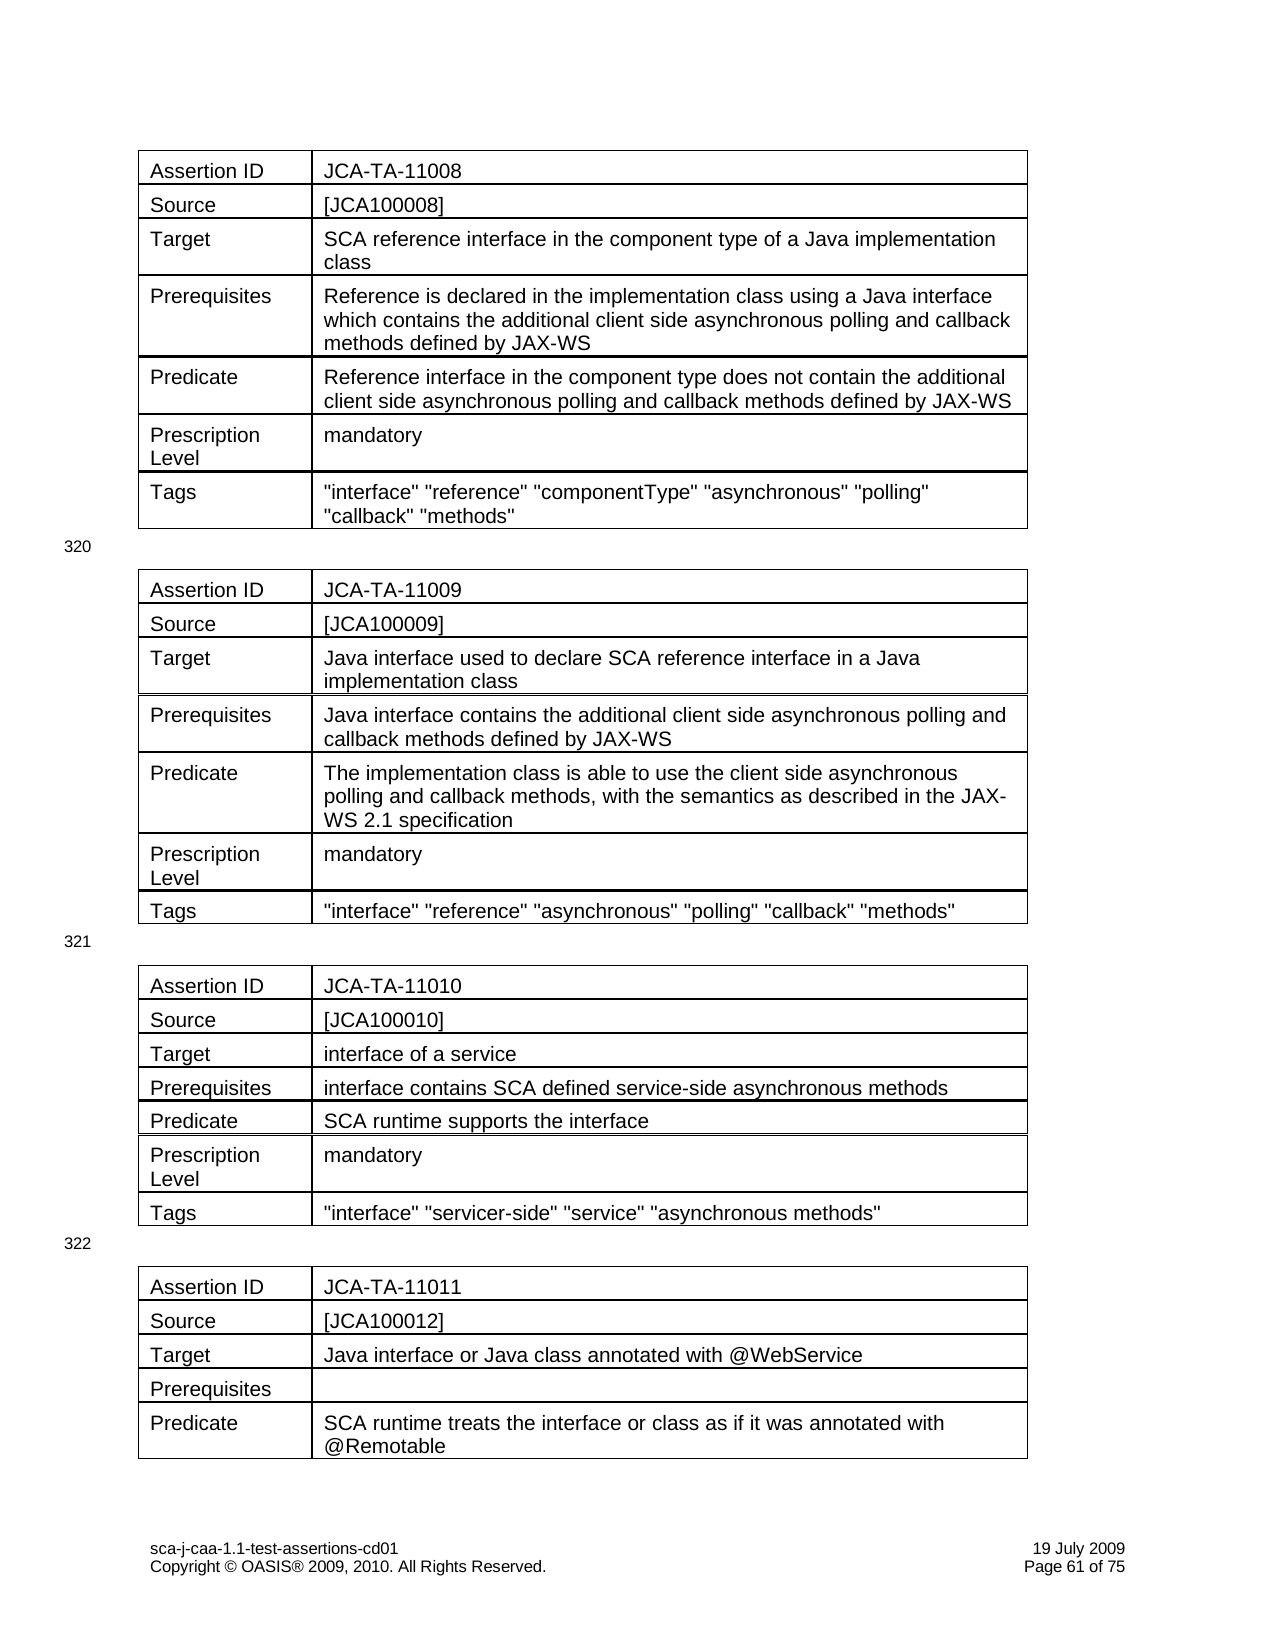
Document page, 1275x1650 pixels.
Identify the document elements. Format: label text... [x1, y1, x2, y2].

table_cell Predicate [139, 1403, 311, 1458]
table_cell Java interface contains the additional client side asynchronous polling and callback methods defined by JAX-WS [313, 696, 1027, 751]
table_cell Prerequisites [139, 696, 311, 751]
table_cell Target [139, 1034, 311, 1066]
table_cell Tags [139, 892, 311, 923]
table_cell Source [139, 1000, 311, 1032]
table_cell Reference interface in the component type does not contain the additional client side asynchronous polling and callback methods defined by JAX-WS [313, 358, 1027, 413]
table_cell Source [139, 604, 311, 636]
table_cell "interface" "reference" "componentType" "asynchronous" "polling" "callback" "methods" [313, 473, 1027, 528]
table_cell Predicate [139, 1102, 311, 1133]
table_cell SCA reference interface in the component type of a Java implementation class [313, 219, 1027, 274]
table_cell Tags [139, 1193, 311, 1225]
table_cell Prescription Level [139, 415, 311, 470]
table_cell interface contains SCA defined service-side asynchronous methods [313, 1068, 1027, 1099]
table_cell Prerequisites [139, 1068, 311, 1099]
table_cell Prescription Level [139, 834, 311, 889]
table_header JCA-TA-11008 [313, 151, 1027, 183]
table_cell [313, 1369, 1027, 1401]
table_cell Prescription Level [139, 1136, 311, 1191]
table_cell The implementation class is able to use the client side asynchronous polling and callback methods, with the semantics as described in the JAX-WS 2.1 specification [313, 753, 1027, 832]
table_cell "interface" "servicer-side" "service" "asynchronous methods" [313, 1193, 1027, 1225]
table_cell Prerequisites [139, 276, 311, 355]
table_cell Java interface or Java class annotated with @WebService [313, 1335, 1027, 1367]
table_cell SCA runtime treats the interface or class as if it was annotated with @Remotable [313, 1403, 1027, 1458]
table_cell mandatory [313, 415, 1027, 470]
table_header Assertion ID [139, 1267, 311, 1299]
table_cell mandatory [313, 834, 1027, 889]
table_cell SCA runtime supports the interface [313, 1102, 1027, 1133]
table_cell Predicate [139, 753, 311, 832]
table_cell Predicate [139, 358, 311, 413]
table_cell Java interface used to declare SCA reference interface in a Java implementation class [313, 638, 1027, 693]
table_cell "interface" "reference" "asynchronous" "polling" "callback" "methods" [313, 892, 1027, 923]
table_cell [JCA100009] [313, 604, 1027, 636]
table_cell Reference is declared in the implementation class using a Java interface which contains the additional client side asynchronous polling and callback methods defined by JAX-WS [313, 276, 1027, 355]
table_header Assertion ID [139, 151, 311, 183]
table_cell mandatory [313, 1136, 1027, 1191]
table_cell Prerequisites [139, 1369, 311, 1401]
table_cell Target [139, 1335, 311, 1367]
table_cell Target [139, 638, 311, 693]
table_cell [JCA100008] [313, 185, 1027, 217]
table_header JCA-TA-11010 [313, 966, 1027, 998]
table_header JCA-TA-11011 [313, 1267, 1027, 1299]
table_header JCA-TA-11009 [313, 570, 1027, 602]
table_cell Target [139, 219, 311, 274]
table_cell Source [139, 1301, 311, 1333]
table_cell Tags [139, 473, 311, 528]
table_cell [JCA100012] [313, 1301, 1027, 1333]
table_header Assertion ID [139, 966, 311, 998]
table_cell [JCA100010] [313, 1000, 1027, 1032]
table_header Assertion ID [139, 570, 311, 602]
table_cell interface of a service [313, 1034, 1027, 1066]
table_cell Source [139, 185, 311, 217]
